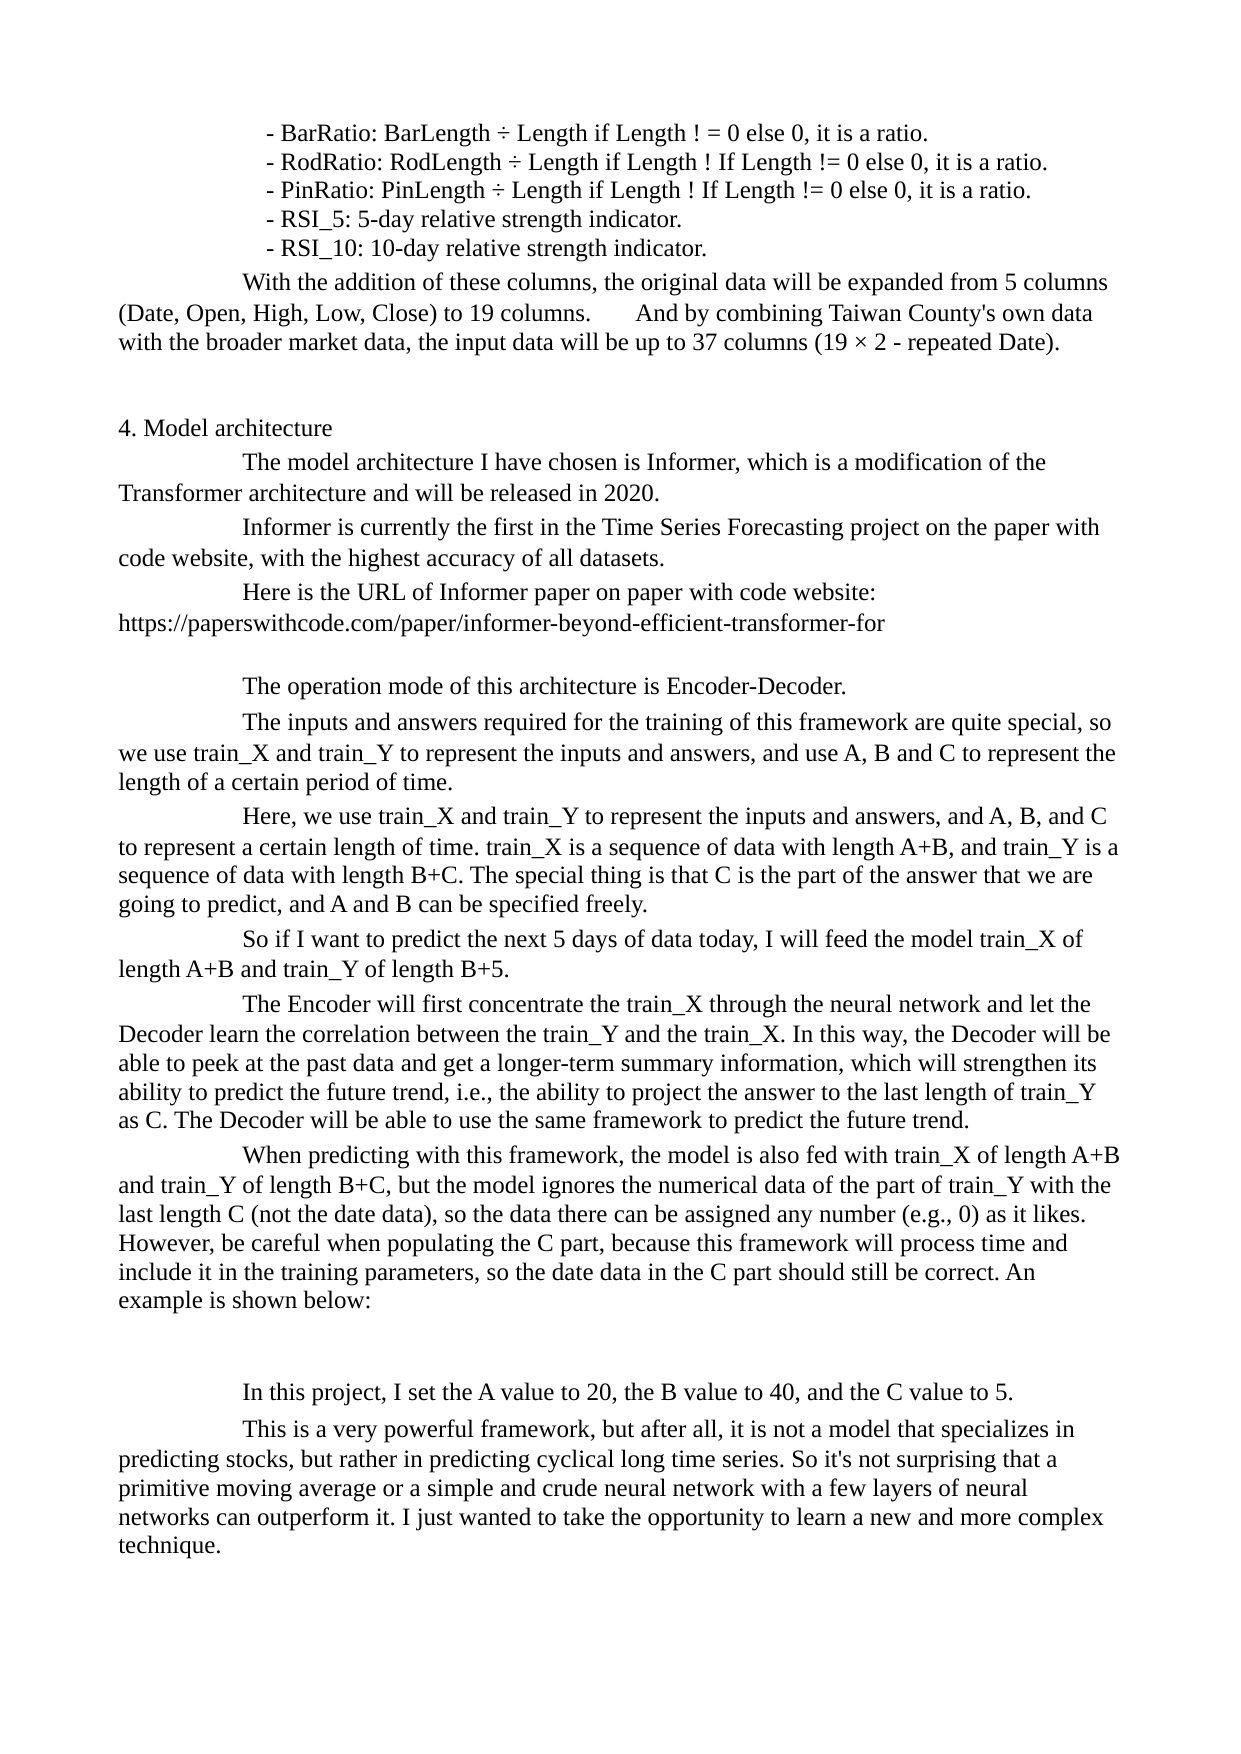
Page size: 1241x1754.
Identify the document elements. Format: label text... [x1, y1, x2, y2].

text - PinRatio: PinLength ÷ Length if Length ! If Length != 0 else 0, it is a ratio. [118, 176, 1122, 204]
text - RodRatio: RodLength ÷ Length if Length ! If Length != 0 else 0, it is a ratio. [118, 147, 1122, 176]
text With the addition of these columns, the original data will be expanded from 5 columns (Date, Open, High, Low, Close) to 19 columns. And by combining Taiwan County's own data with the broader market data, the input data will be up to 37 columns (19 × 2 - repeated Date). [118, 262, 1122, 356]
text - RSI_10: 10-day relative strength indicator. [118, 233, 1122, 262]
text The operation mode of this architecture is Encoder-Decoder. [118, 666, 1122, 702]
text Here, we use train_X and train_Y to represent the inputs and answers, and A, B, and C to represent a certain length of time. train_X is a sequence of data with length A+B, and train_Y is a sequence of data with length B+C. The special thing is that C is the part of the answer that we are going to predict, and A and B can be specified freely. [118, 796, 1122, 918]
text 4. Model architecture [118, 413, 1122, 442]
text So if I want to predict the next 5 days of data today, I will feed the model train_X of length A+B and train_Y of length B+5. [118, 918, 1122, 983]
text Here is the URL of Informer paper on paper with code website: https://paperswithcode.com/paper/informer-beyond-efficient-transformer-for [118, 572, 1122, 637]
text The inputs and answers required for the training of this framework are quite special, so we use train_X and train_Y to represent the inputs and answers, and use A, B and C to represent the length of a certain period of time. [118, 702, 1122, 796]
text - RSI_5: 5-day relative strength indicator. [118, 204, 1122, 233]
text This is a very powerful framework, but after all, it is not a model that specializes in predicting stocks, but rather in predicting cyclical long time series. So it's not surprising that a primitive moving average or a simple and crude neural network with a few layers of neural networks can outperform it. I just wanted to take the opportunity to learn a new and more complex technique. [118, 1408, 1122, 1559]
text - BarRatio: BarLength ÷ Length if Length ! = 0 else 0, it is a ratio. [118, 118, 1122, 147]
text In this project, I set the A value to 20, the B value to 40, and the C value to 5. [118, 1372, 1122, 1408]
text When predicting with this framework, the model is also fed with train_X of length A+B and train_Y of length B+C, but the model ignores the numerical data of the part of train_Y with the last length C (not the date data), so the data there can be assigned any number (e.g., 0) as it likes. However, be careful when populating the C part, because this framework will process time and include it in the training parameters, so the date data in the C part should still be correct. An example is shown below: [118, 1134, 1122, 1314]
text The model architecture I have chosen is Informer, which is a modification of the Transformer architecture and will be released in 2020. [118, 442, 1122, 507]
text The Encoder will first concentrate the train_X through the neural network and let the Decoder learn the correlation between the train_Y and the train_X. In this way, the Decoder will be able to peek at the past data and get a longer-term summary information, which will strengthen its ability to predict the future trend, i.e., the ability to project the answer to the last length of train_Y as C. The Decoder will be able to use the same framework to predict the future trend. [118, 983, 1122, 1134]
text Informer is currently the first in the Time Series Forecasting project on the paper with code website, with the highest accuracy of all datasets. [118, 507, 1122, 572]
